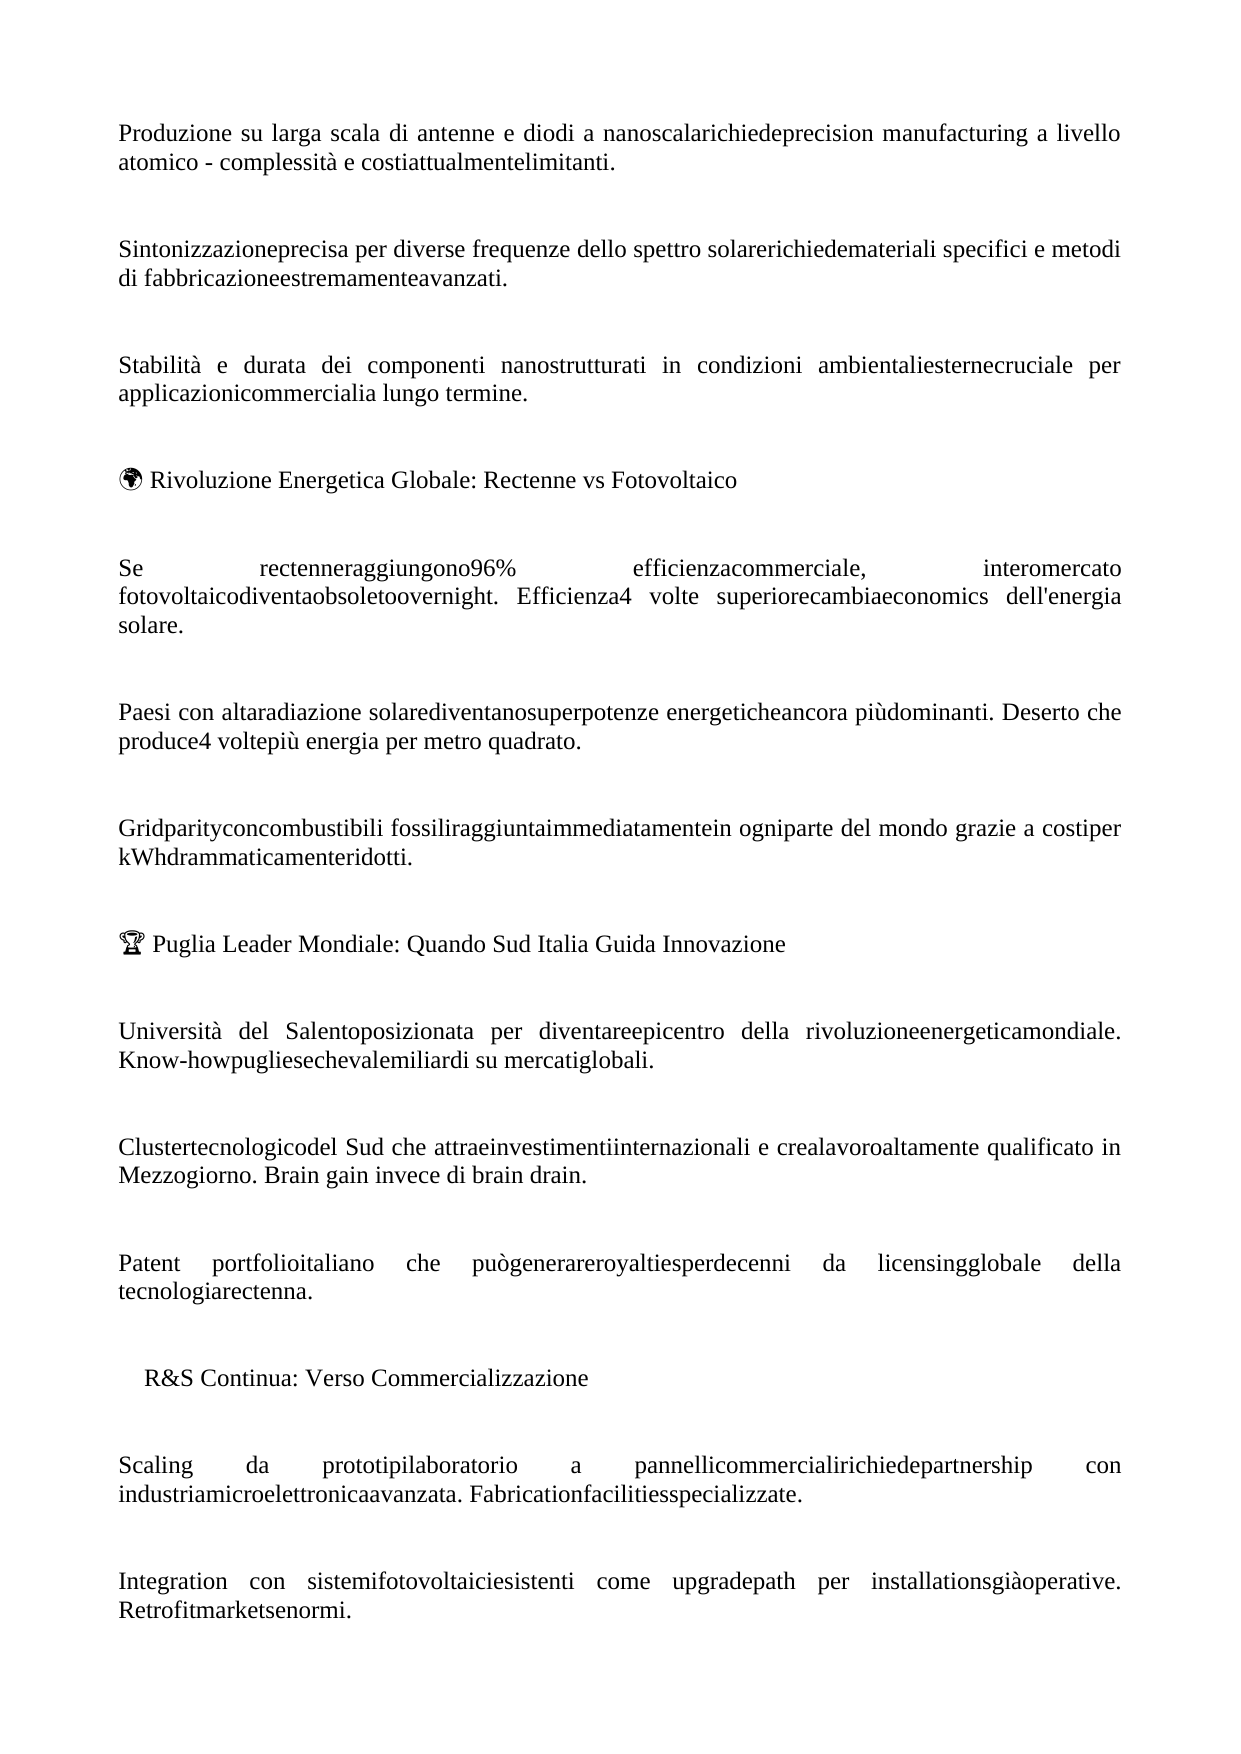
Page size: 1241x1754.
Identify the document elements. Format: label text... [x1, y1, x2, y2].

text Paesi con altaradiazione solarediventanosuperpotenze energeticheancora piùdominanti. Deserto che produce4 voltepiù energia per metro quadrato. [118, 697, 1122, 755]
text Stabilità e durata dei componenti nanostrutturati in condizioni ambientaliesternecruciale per applicazionicommercialia lungo termine. [118, 350, 1122, 407]
text Clustertecnologicodel Sud che attraeinvestimentiinternazionali e crealavoroaltamente qualificato in Mezzogiorno. Brain gain invece di brain drain. [118, 1132, 1122, 1189]
text Scaling da prototipilaboratorio a pannellicommercialirichiedepartnership con industriamicroelettronicaavanzata. Fabricationfacilitiesspecializzate. [118, 1451, 1122, 1508]
text Se rectenneraggiungono96% efficienzacommerciale, interomercato fotovoltaicodiventaobsoletoovernight. Efficienza4 volte superiorecambiaeconomics dell'energia solare. [118, 553, 1122, 639]
text Sintonizzazioneprecisa per diverse frequenze dello spettro solarerichiedemateriali specifici e metodi di fabbricazioneestremamenteavanzati. [118, 234, 1122, 291]
subtitle 🏆 Puglia Leader Mondiale: Quando Sud Italia Guida Innovazione [118, 929, 1122, 958]
text Università del Salentoposizionata per diventareepicentro della rivoluzioneenergeticamondiale. Know-howpugliesechevalemiliardi su mercatiglobali. [118, 1016, 1122, 1073]
text Gridparityconcombustibili fossiliraggiuntaimmediatamentein ogniparte del mondo grazie a costiper kWhdrammaticamenteridotti. [118, 813, 1122, 871]
text Patent portfolioitaliano che puògenerareroyaltiesperdecenni da licensingglobale della tecnologiarectenna. [118, 1248, 1122, 1305]
text Integration con sistemifotovoltaiciesistenti come upgradepath per installationsgiàoperative. Retrofitmarketsenormi. [118, 1566, 1122, 1624]
subtitle 🔬 R&S Continua: Verso Commercializzazione [118, 1363, 1122, 1392]
subtitle 🌍 Rivoluzione Energetica Globale: Rectenne vs Fotovoltaico [118, 466, 1122, 494]
text Produzione su larga scala di antenne e diodi a nanoscalarichiedeprecision manufacturing a livello atomico - complessità e costiattualmentelimitanti. [118, 118, 1122, 176]
